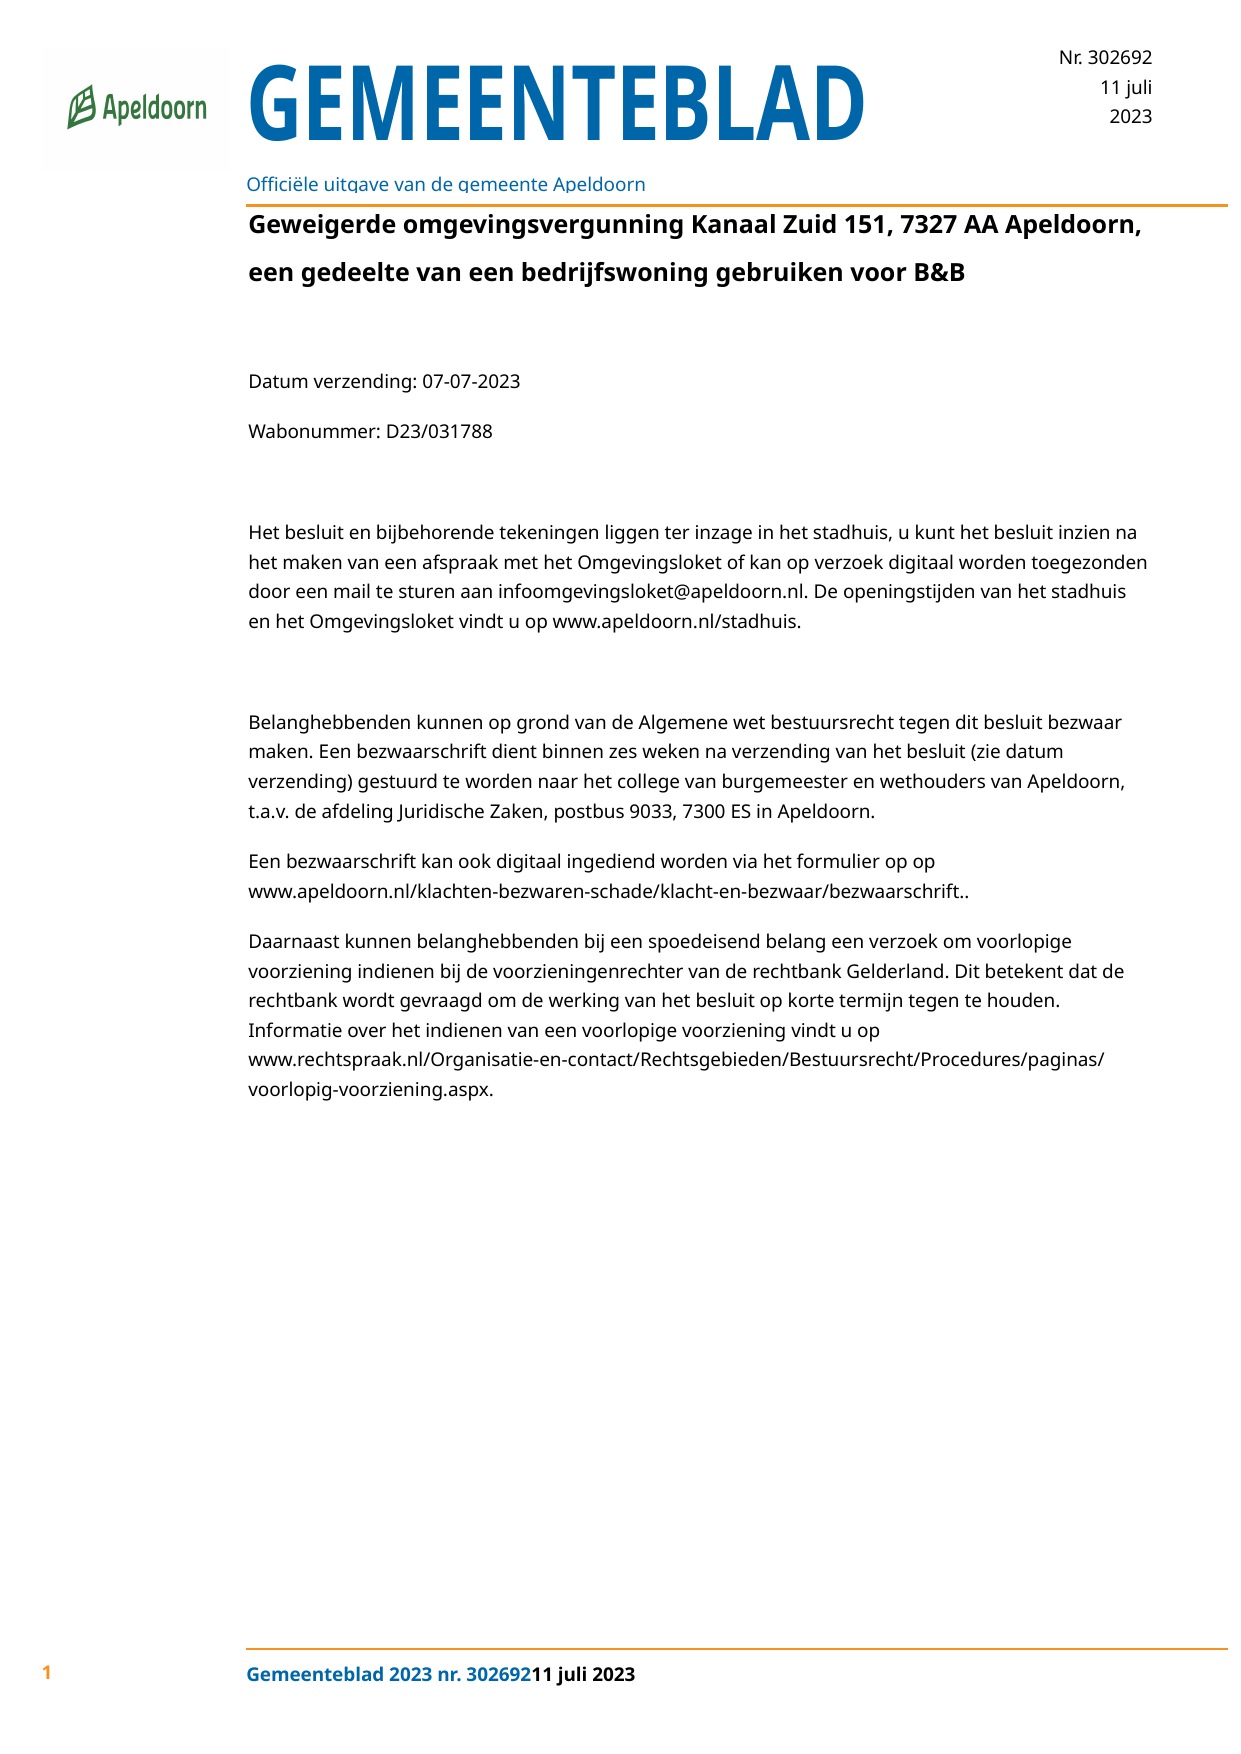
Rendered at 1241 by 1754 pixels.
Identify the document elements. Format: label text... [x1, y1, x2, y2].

picture [41, 47, 231, 172]
text Geweigerde omgevingsvergunning Kanaal Zuid 151, 7327 AA Apeldoorn, een gedeelte van een bedrijfswoning gebruiken voor B&B [248, 207, 1152, 288]
text Een bezwaarschrift kan ook digitaal ingediend worden via het formulier op op www.apeldoorn.nl/klachten-bezwaren-schade/klacht-en-bezwaar/bezwaarschrift.. [248, 848, 1152, 904]
text Het besluit en bijbehorende tekeningen liggen ter inzage in het stadhuis, u kunt het besluit inzien na het maken van een afspraak met het Omgevingsloket of kan op verzoek digitaal worden toegezonden door een mail te sturen aan infoomgevingsloket@apeldoorn.nl. De openingstijden van het stadhuis en het Omgevingsloket vindt u op www.apeldoorn.nl/stadhuis. [248, 519, 1152, 634]
text Wabonummer: D23/031788 [248, 419, 1152, 444]
text Datum verzending: 07-07-2023 [248, 368, 1152, 394]
text Daarnaast kunnen belanghebbenden bij een spoedeisend belang een verzoek om voorlopige voorziening indienen bij de voorzieningenrechter van de rechtbank Gelderland. Dit betekent dat de rechtbank wordt gevraagd om de werking van het besluit op korte termijn tegen te houden. Informatie over het indienen van een voorlopige voorziening vindt u op www.rechtspraak.nl/Organisatie-en-contact/Rechtsgebieden/Bestuursrecht/Procedures/paginas/voorlopig-voorziening.aspx. [248, 928, 1152, 1102]
text Belanghebbenden kunnen op grond van de Algemene wet bestuursrecht tegen dit besluit bezwaar maken. Een bezwaarschrift dient binnen zes weken na verzending van het besluit (zie datum verzending) gestuurd te worden naar het college van burgemeester en wethouders van Apeldoorn, t.a.v. de afdeling Juridische Zaken, postbus 9033, 7300 ES in Apeldoorn. [248, 709, 1152, 824]
